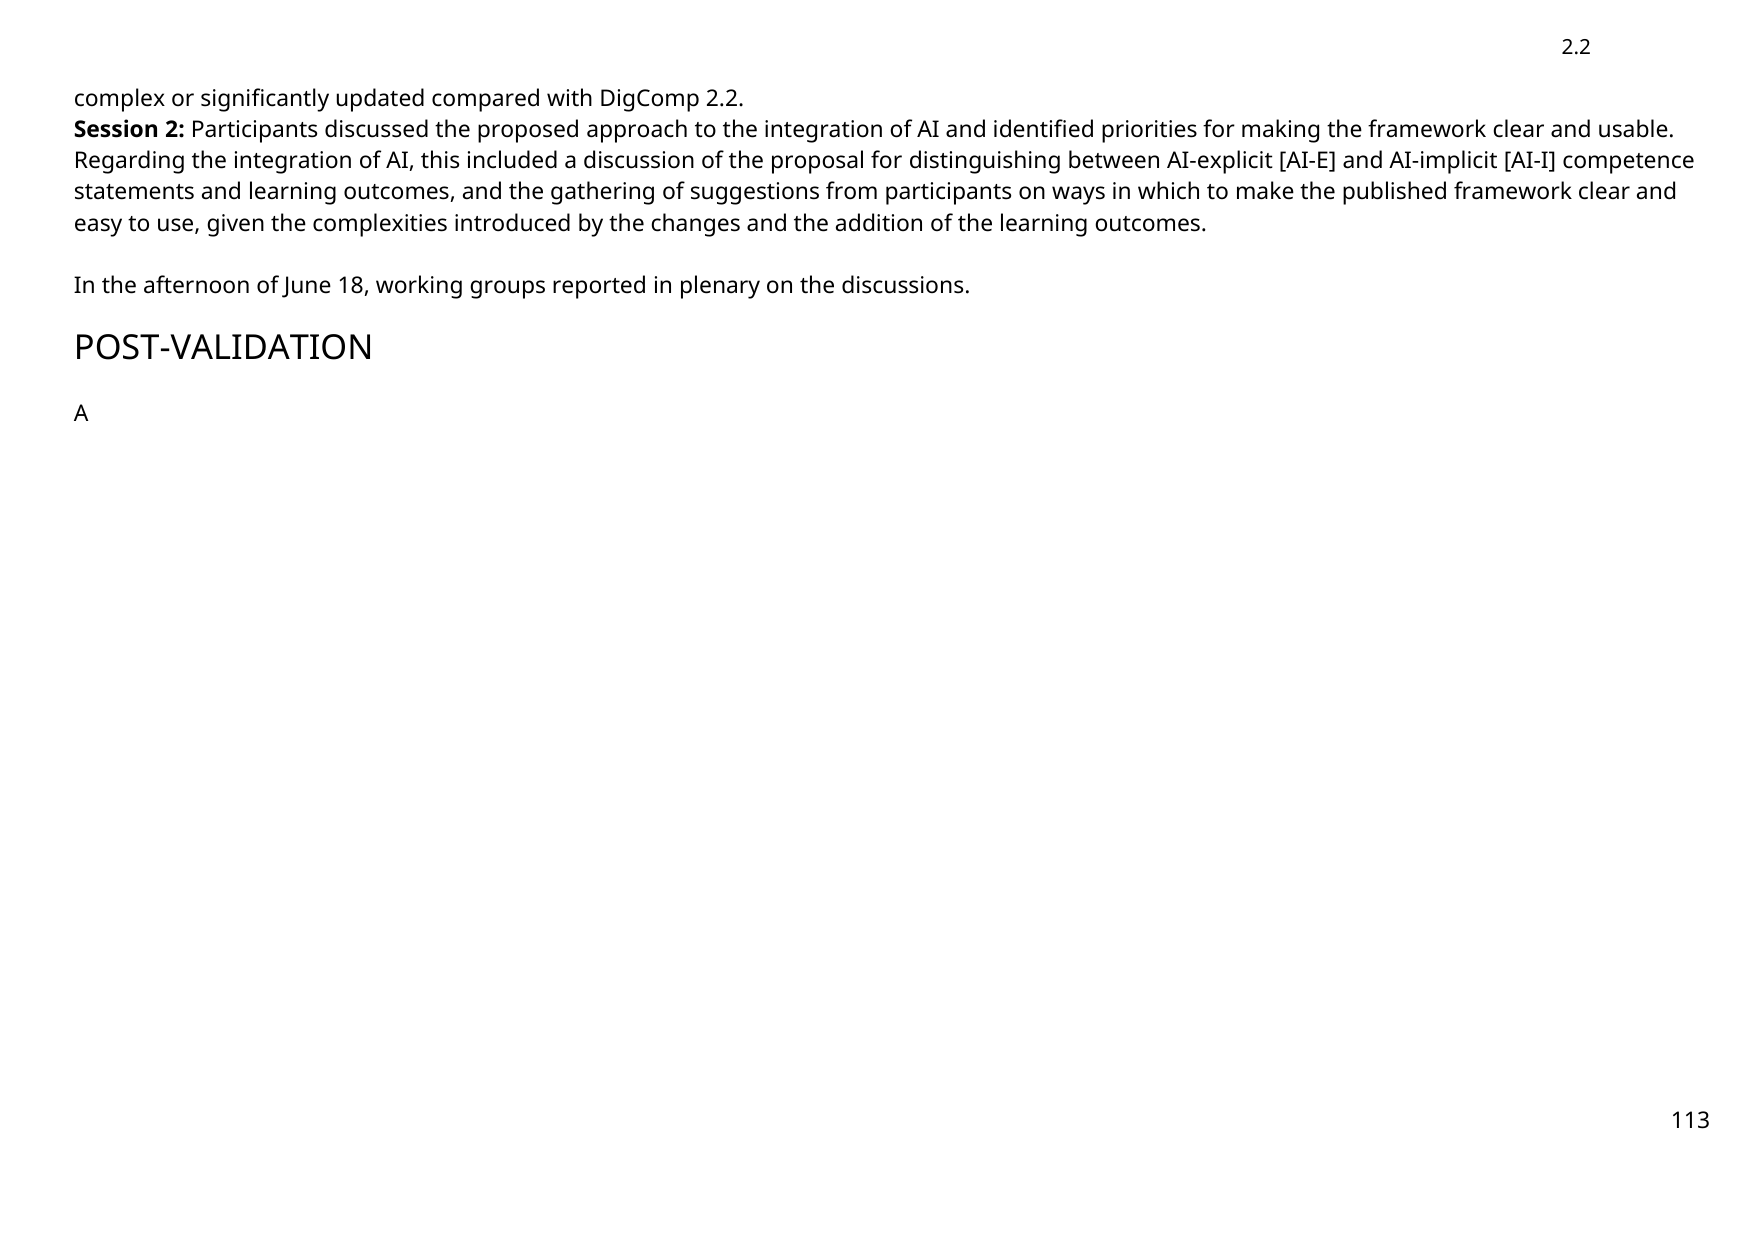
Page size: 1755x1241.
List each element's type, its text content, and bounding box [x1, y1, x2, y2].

text In the afternoon of June 18, working groups reported in plenary on the discussions. [74, 269, 1710, 300]
text A [74, 397, 1710, 428]
text Session 2: Participants discussed the proposed approach to the integration of AI and identified priorities for making the framework clear and usable. Regarding the integration of AI, this included a discussion of the proposal for distinguishing between AI-explicit [AI-E] and AI-implicit [AI-I] competence statements and learning outcomes, and the gathering of suggestions from participants on ways in which to make the published framework clear and easy to use, given the complexities introduced by the changes and the addition of the learning outcomes. [74, 113, 1710, 238]
subtitle POST-VALIDATION [74, 332, 1710, 366]
text complex or significantly updated compared with DigComp 2.2. [74, 82, 1710, 113]
